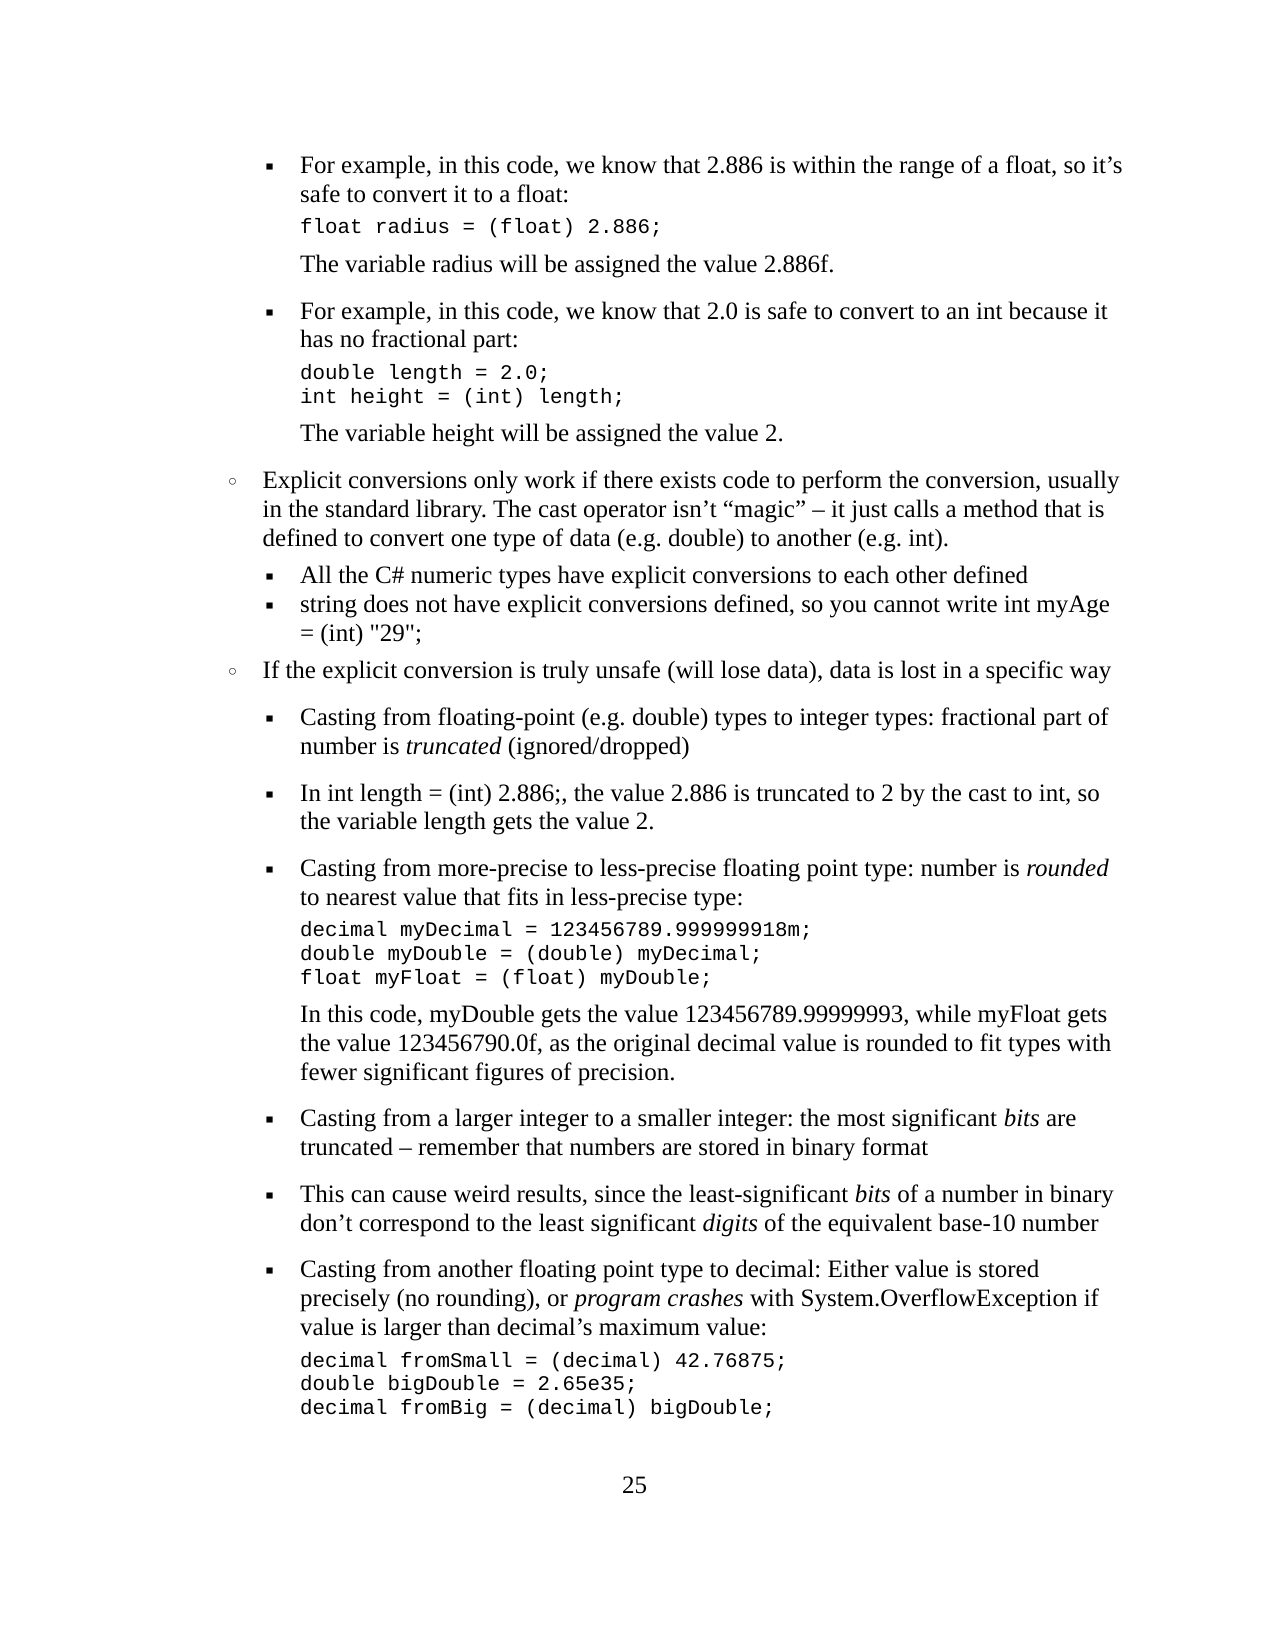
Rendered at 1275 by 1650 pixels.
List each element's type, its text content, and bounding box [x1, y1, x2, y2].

list This can cause weird results, since the least-significant bits of a number in binary don’t correspond to the least significant digits of the equivalent base-10 number [262, 1179, 1125, 1236]
list For example, in this code, we know that 2.886 is within the range of a float, so it’s safe to convert it to a float: [262, 150, 1125, 207]
list For example, in this code, we know that 2.0 is safe to convert to an int because it has no fractional part: [262, 296, 1125, 353]
list Casting from more-precise to less-precise floating point type: number is rounded to nearest value that fits in less-precise type: [262, 853, 1125, 911]
list double length = 2.0; [262, 362, 1125, 386]
list decimal myDecimal = 123456789.999999918m; [262, 919, 1125, 943]
list double myDouble = (double) myDecimal; [262, 943, 1125, 967]
list float radius = (float) 2.886; [262, 216, 1125, 240]
list Casting from a larger integer to a smaller integer: the most significant bits are truncated – remember that numbers are stored in binary format [262, 1103, 1125, 1161]
list Casting from floating-point (e.g. double) types to integer types: fractional part of number is truncated (ignored/dropped) [262, 702, 1125, 760]
list int height = (int) length; [262, 386, 1125, 409]
list string does not have explicit conversions defined, so you cannot write int myAge = (int) "29"; [262, 589, 1125, 647]
list The variable radius will be assigned the value 2.886f. [262, 249, 1125, 278]
list double bigDouble = 2.65e35; [262, 1373, 1125, 1397]
list The variable height will be assigned the value 2. [262, 418, 1125, 447]
list Casting from another floating point type to decimal: Either value is stored precisely (no rounding), or program crashes with System.OverflowException if value is larger than decimal’s maximum value: [262, 1254, 1125, 1341]
list decimal fromSmall = (decimal) 42.76875; [262, 1349, 1125, 1373]
list If the explicit conversion is truly unsafe (will lose data), data is lost in a specific way [225, 656, 1125, 684]
list float myFloat = (float) myDouble; [262, 967, 1125, 990]
list All the C# numeric types have explicit conversions to each other defined [262, 560, 1125, 589]
list Explicit conversions only work if there exists code to perform the conversion, usually in the standard library. The cast operator isn’t “magic” – it just calls a method that is defined to convert one type of data (e.g. double) to another (e.g. int). [225, 465, 1125, 551]
list In int length = (int) 2.886;, the value 2.886 is truncated to 2 by the cast to int, so the variable length gets the value 2. [262, 778, 1125, 835]
list decimal fromBig = (decimal) bigDouble; [262, 1397, 1125, 1421]
list In this code, myDouble gets the value 123456789.99999993, while myFloat gets the value 123456790.0f, as the original decimal value is rounded to fit types with fewer significant figures of precision. [262, 999, 1125, 1086]
